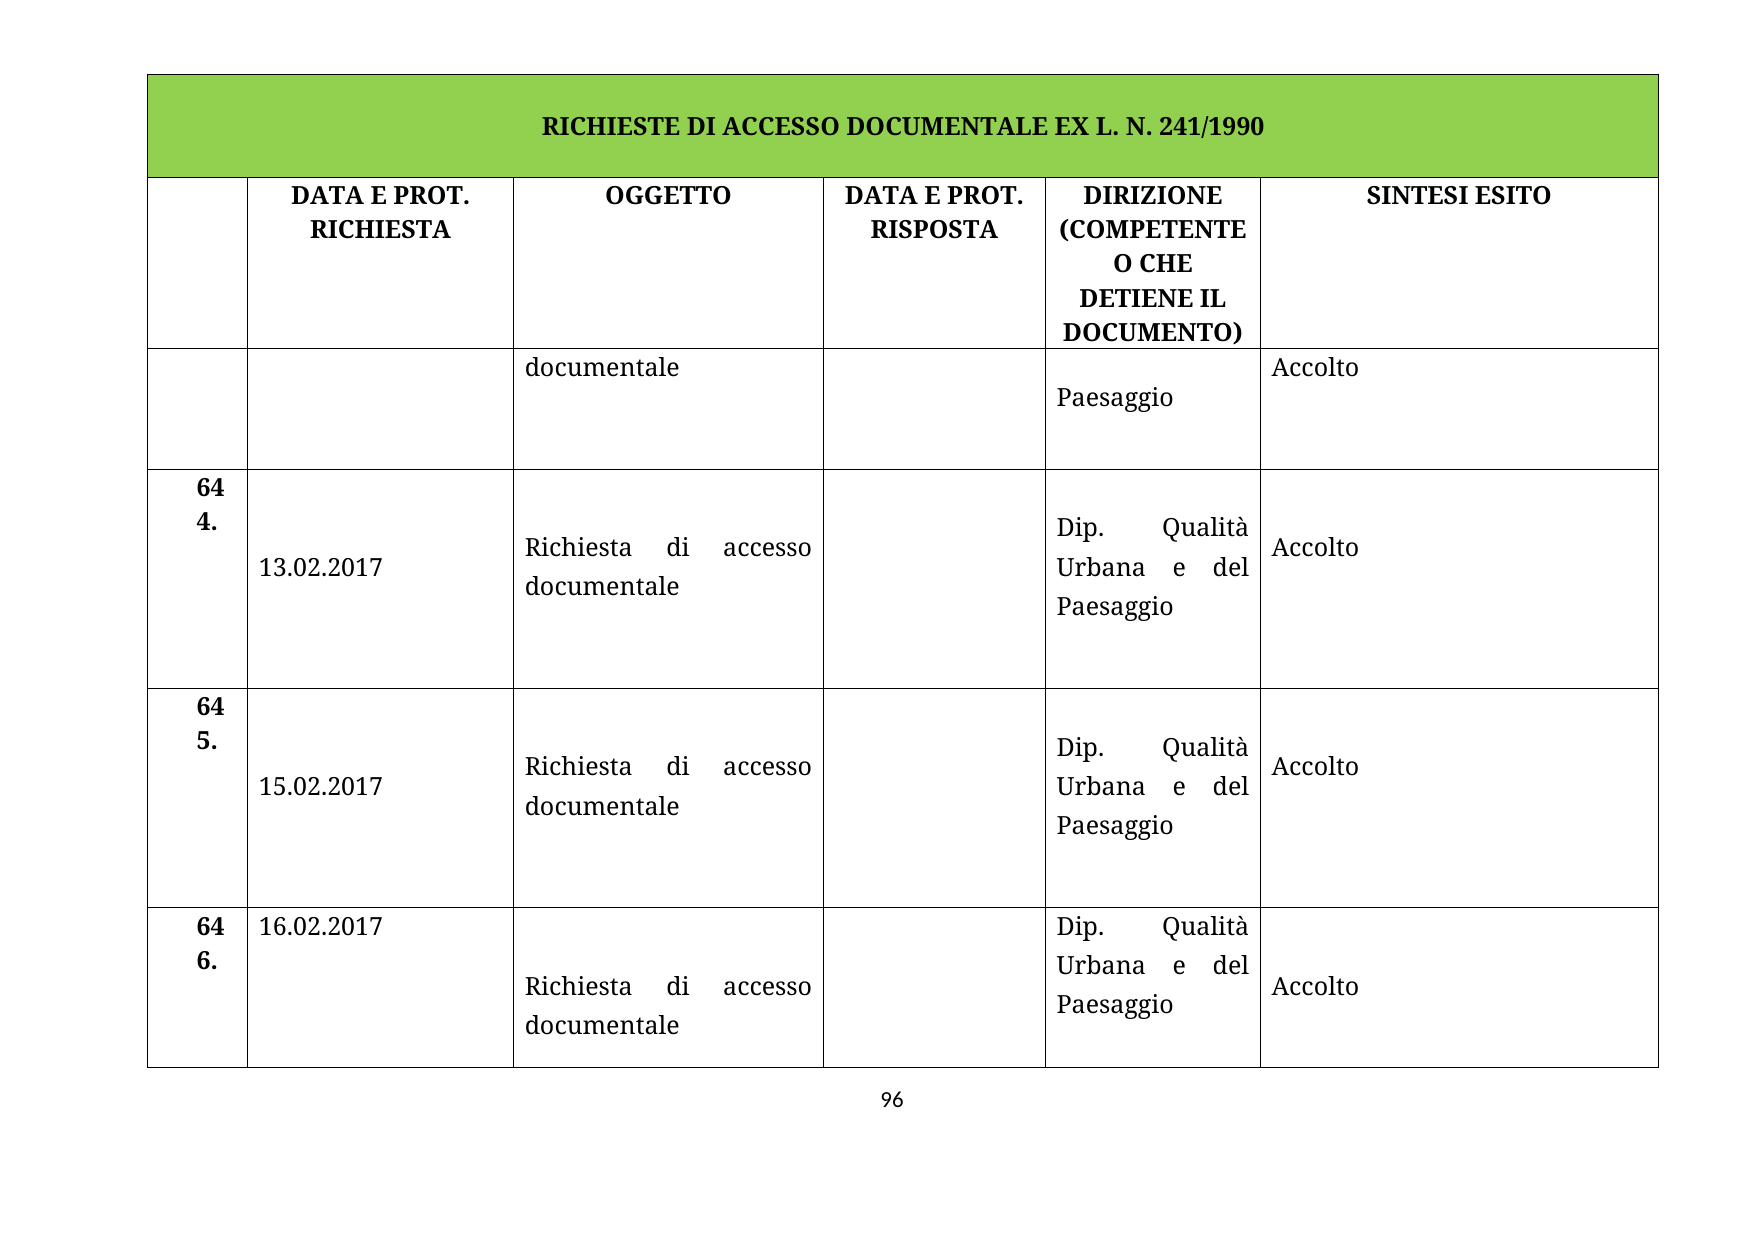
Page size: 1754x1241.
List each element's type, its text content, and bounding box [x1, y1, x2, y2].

table_cell OGGETTO [514, 178, 823, 348]
table_cell Accolto [1261, 689, 1658, 907]
table_cell [148, 908, 247, 1067]
table_cell 13.02.2017 [248, 470, 513, 688]
table_cell [824, 349, 1045, 468]
table_cell [148, 349, 247, 468]
table_cell DIRIZIONE (COMPETENTE O CHE DETIENE IL DOCUMENTO) [1046, 178, 1260, 348]
table_cell Accolto [1261, 349, 1658, 468]
table_cell DATA E PROT. RISPOSTA [824, 178, 1045, 348]
table_cell Dip. Qualità Urbana e del Paesaggio [1046, 689, 1260, 907]
table_header RICHIESTE DI ACCESSO DOCUMENTALE EX L. N. 241/1990 [148, 75, 1658, 177]
table_cell Richiesta di accesso documentale [514, 470, 823, 688]
table_cell [148, 178, 247, 348]
table_cell Dip. Qualità Urbana e del Paesaggio [1046, 908, 1260, 1067]
table_cell [148, 470, 247, 688]
table_cell [824, 689, 1045, 907]
table_cell Paesaggio [1046, 349, 1260, 468]
table_cell [248, 349, 513, 468]
table_cell Accolto [1261, 908, 1658, 1067]
table_cell Accolto [1261, 470, 1658, 688]
table_cell [824, 470, 1045, 688]
table_cell SINTESI ESITO [1261, 178, 1658, 348]
table_cell documentale [514, 349, 823, 468]
table_cell DATA E PROT. RICHIESTA [248, 178, 513, 348]
table_cell 15.02.2017 [248, 689, 513, 907]
table_cell Dip. Qualità Urbana e del Paesaggio [1046, 470, 1260, 688]
table_cell 16.02.2017 [248, 908, 513, 1067]
table_cell Richiesta di accesso documentale [514, 908, 823, 1067]
table_cell Richiesta di accesso documentale [514, 689, 823, 907]
table_cell [148, 689, 247, 907]
table_cell [824, 908, 1045, 1067]
